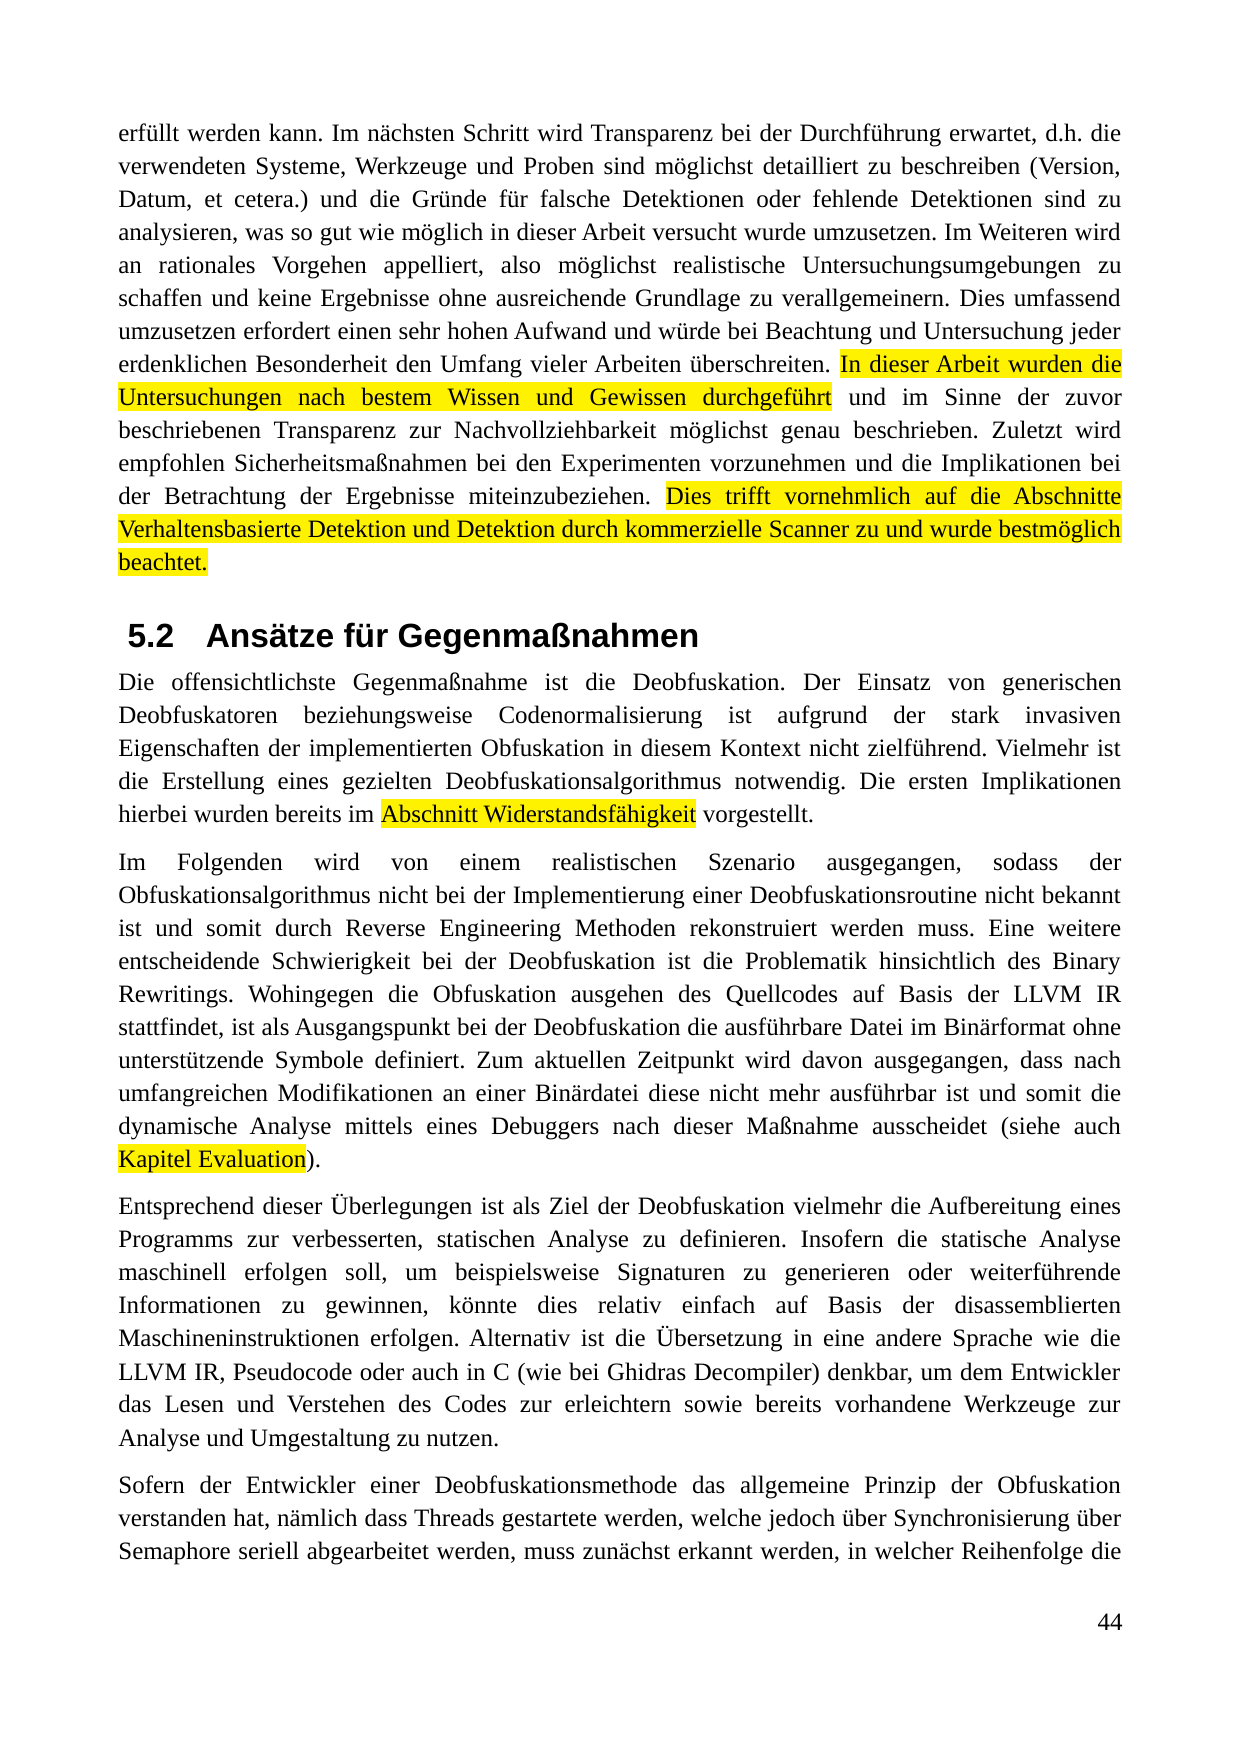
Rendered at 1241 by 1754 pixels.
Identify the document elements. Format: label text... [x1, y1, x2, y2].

subtitle Ansätze für Gegenmaßnahmen [118, 616, 1122, 654]
text erfüllt werden kann. Im nächsten Schritt wird Transparenz bei der Durchführung erwartet, d.h. die verwendeten Systeme, Werkzeuge und Proben sind möglichst detailliert zu beschreiben (Version, Datum, et cetera.) und die Gründe für falsche Detektionen oder fehlende Detektionen sind zu analysieren, was so gut wie möglich in dieser Arbeit versucht wurde umzusetzen. Im Weiteren wird an rationales Vorgehen appelliert, also möglichst realistische Untersuchungsumgebungen zu schaffen und keine Ergebnisse ohne ausreichende Grundlage zu verallgemeinern. Dies umfassend umzusetzen erfordert einen sehr hohen Aufwand und würde bei Beachtung und Untersuchung jeder erdenklichen Besonderheit den Umfang vieler Arbeiten überschreiten. In dieser Arbeit wurden die Untersuchungen nach bestem Wissen und Gewissen durchgeführt und im Sinne der zuvor beschriebenen Transparenz zur Nachvollziehbarkeit möglichst genau beschrieben. Zuletzt wird empfohlen Sicherheitsmaßnahmen bei den Experimenten vorzunehmen und die Implikationen bei der Betrachtung der Ergebnisse miteinzubeziehen. Dies trifft vornehmlich auf die Abschnitte Verhaltensbasierte Detektion und Detektion durch kommerzielle Scanner zu und wurde bestmöglich beachtet. [118, 118, 1122, 576]
text Sofern der Entwickler einer Deobfuskationsmethode das allgemeine Prinzip der Obfuskation verstanden hat, nämlich dass Threads gestartete werden, welche jedoch über Synchronisierung über Semaphore seriell abgearbeitet werden, muss zunächst erkannt werden, in welcher Reihenfolge die [118, 1470, 1122, 1565]
text Die offensichtlichste Gegenmaßnahme ist die Deobfuskation. Der Einsatz von generischen Deobfuskatoren beziehungsweise Codenormalisierung ist aufgrund der stark invasiven Eigenschaften der implementierten Obfuskation in diesem Kontext nicht zielführend. Vielmehr ist die Erstellung eines gezielten Deobfuskationsalgorithmus notwendig. Die ersten Implikationen hierbei wurden bereits im Abschnitt Widerstandsfähigkeit vorgestellt. [118, 667, 1122, 828]
text Im Folgenden wird von einem realistischen Szenario ausgegangen, sodass der Obfuskationsalgorithmus nicht bei der Implementierung einer Deobfuskationsroutine nicht bekannt ist und somit durch Reverse Engineering Methoden rekonstruiert werden muss. Eine weitere entscheidende Schwierigkeit bei der Deobfuskation ist die Problematik hinsichtlich des Binary Rewritings. Wohingegen die Obfuskation ausgehen des Quellcodes auf Basis der LLVM IR stattfindet, ist als Ausgangspunkt bei der Deobfuskation die ausführbare Datei im Binärformat ohne unterstützende Symbole definiert. Zum aktuellen Zeitpunkt wird davon ausgegangen, dass nach umfangreichen Modifikationen an einer Binärdatei diese nicht mehr ausführbar ist und somit die dynamische Analyse mittels eines Debuggers nach dieser Maßnahme ausscheidet (siehe auch Kapitel Evaluation). [118, 847, 1122, 1173]
text Entsprechend dieser Überlegungen ist als Ziel der Deobfuskation vielmehr die Aufbereitung eines Programms zur verbesserten, statischen Analyse zu definieren. Insofern die statische Analyse maschinell erfolgen soll, um beispielsweise Signaturen zu generieren oder weiterführende Informationen zu gewinnen, könnte dies relativ einfach auf Basis der disassemblierten Maschineninstruktionen erfolgen. Alternativ ist die Übersetzung in eine andere Sprache wie die LLVM IR, Pseudocode oder auch in C (wie bei Ghidras Decompiler) denkbar, um dem Entwickler das Lesen und Verstehen des Codes zur erleichtern sowie bereits vorhandene Werkzeuge zur Analyse und Umgestaltung zu nutzen. [118, 1191, 1122, 1451]
